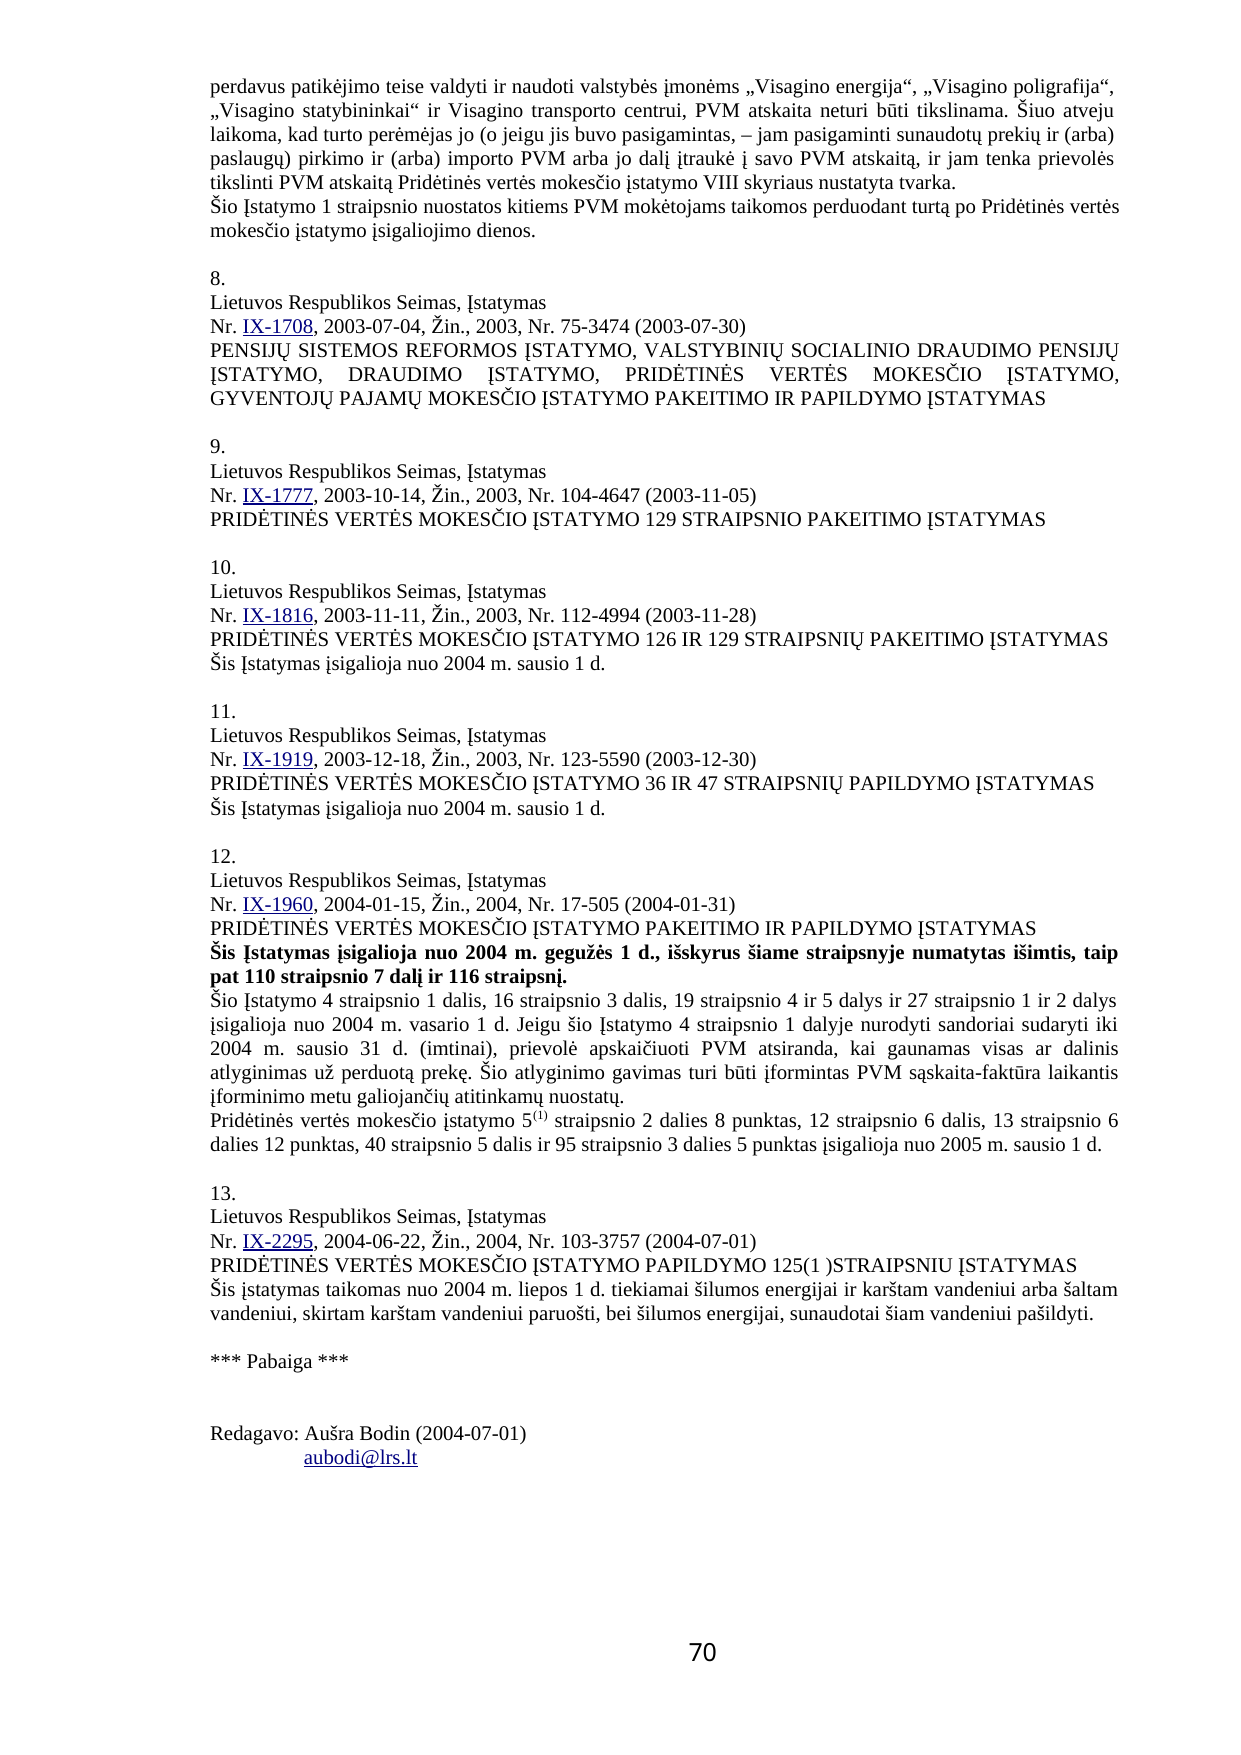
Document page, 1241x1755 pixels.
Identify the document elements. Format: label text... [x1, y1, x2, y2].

text PRIDĖTINĖS VERTĖS MOKESČIO ĮSTATYMO 36 IR 47 STRAIPSNIŲ PAPILDYMO ĮSTATYMAS [210, 771, 1120, 795]
text Lietuvos Respublikos Seimas, Įstatymas [210, 458, 1120, 483]
text Šio Įstatymo 4 straipsnio 1 dalis, 16 straipsnio 3 dalis, 19 straipsnio 4 ir 5 dalys ir 27 straipsnio 1 ir 2 dalys įsigalioja nuo 2004 m. vasario 1 d. Jeigu šio Įstatymo 4 straipsnio 1 dalyje nurodyti sandoriai sudaryti iki 2004 m. sausio 31 d. (imtinai), prievolė apskaičiuoti PVM atsiranda, kai gaunamas visas ar dalinis atlyginimas už perduotą prekę. Šio atlyginimo gavimas turi būti įformintas PVM sąskaita-faktūra laikantis įforminimo metu galiojančių atitinkamų nuostatų. [210, 988, 1120, 1108]
text Nr. IX-2295, 2004-06-22, Žin., 2004, Nr. 103-3757 (2004-07-01) [210, 1228, 1120, 1253]
text Pridėtinės vertės mokesčio įstatymo 5(1) straipsnio 2 dalies 8 punktas, 12 straipsnio 6 dalis, 13 straipsnio 6 dalies 12 punktas, 40 straipsnio 5 dalis ir 95 straipsnio 3 dalies 5 punktas įsigalioja nuo 2005 m. sausio 1 d. [210, 1108, 1120, 1156]
text PRIDĖTINĖS VERTĖS MOKESČIO ĮSTATYMO PAPILDYMO 125(1 )STRAIPSNIU ĮSTATYMAS [210, 1253, 1120, 1277]
text Nr. IX-1919, 2003-12-18, Žin., 2003, Nr. 123-5590 (2003-12-30) [210, 747, 1120, 771]
text Šis Įstatymas įsigalioja nuo 2004 m. sausio 1 d. [210, 795, 1120, 819]
text PENSIJŲ SISTEMOS REFORMOS ĮSTATYMO, VALSTYBINIŲ SOCIALINIO DRAUDIMO PENSIJŲ ĮSTATYMO, DRAUDIMO ĮSTATYMO, PRIDĖTINĖS VERTĖS MOKESČIO ĮSTATYMO, GYVENTOJŲ PAJAMŲ MOKESČIO ĮSTATYMO PAKEITIMO IR PAPILDYMO ĮSTATYMAS [210, 338, 1120, 410]
text Nr. IX-1960, 2004-01-15, Žin., 2004, Nr. 17-505 (2004-01-31) [210, 892, 1120, 916]
text 9. [210, 434, 1120, 458]
text PRIDĖTINĖS VERTĖS MOKESČIO ĮSTATYMO 129 STRAIPSNIO PAKEITIMO ĮSTATYMAS [210, 507, 1120, 531]
text PRIDĖTINĖS VERTĖS MOKESČIO ĮSTATYMO 126 IR 129 STRAIPSNIŲ PAKEITIMO ĮSTATYMAS [210, 627, 1120, 651]
text *** Pabaiga *** [210, 1349, 1120, 1373]
text 8. [210, 266, 1120, 290]
text Šis įstatymas taikomas nuo 2004 m. liepos 1 d. tiekiamai šilumos energijai ir karštam vandeniui arba šaltam vandeniui, skirtam karštam vandeniui paruošti, bei šilumos energijai, sunaudotai šiam vandeniui pašildyti. [210, 1277, 1120, 1325]
text Lietuvos Respublikos Seimas, Įstatymas [210, 290, 1120, 314]
text Lietuvos Respublikos Seimas, Įstatymas [210, 868, 1120, 892]
text Lietuvos Respublikos Seimas, Įstatymas [210, 579, 1120, 603]
text 10. [210, 555, 1120, 579]
text Lietuvos Respublikos Seimas, Įstatymas [210, 1204, 1120, 1228]
text 11. [210, 699, 1120, 723]
text Redagavo: Aušra Bodin (2004-07-01) [210, 1421, 1120, 1445]
text Lietuvos Respublikos Seimas, Įstatymas [210, 723, 1120, 747]
text Nr. IX-1708, 2003-07-04, Žin., 2003, Nr. 75-3474 (2003-07-30) [210, 314, 1120, 338]
text 12. [210, 843, 1120, 868]
text 13. [210, 1180, 1120, 1204]
text perdavus patikėjimo teise valdyti ir naudoti valstybės įmonėms „Visagino energija“, „Visagino poligrafija“, „Visagino statybininkai“ ir Visagino transporto centrui, PVM atskaita neturi būti tikslinama. Šiuo atveju laikoma, kad turto perėmėjas jo (o jeigu jis buvo pasigamintas, – jam pasigaminti sunaudotų prekių ir (arba) paslaugų) pirkimo ir (arba) importo PVM arba jo dalį įtraukė į savo PVM atskaitą, ir jam tenka prievolės tikslinti PVM atskaitą Pridėtinės vertės mokesčio įstatymo VIII skyriaus nustatyta tvarka. [210, 73, 1116, 194]
text Šio Įstatymo 1 straipsnio nuostatos kitiems PVM mokėtojams taikomos perduodant turtą po Pridėtinės vertės mokesčio įstatymo įsigaliojimo dienos. [210, 194, 1120, 242]
text Nr. IX-1777, 2003-10-14, Žin., 2003, Nr. 104-4647 (2003-11-05) [210, 483, 1120, 507]
text Šis Įstatymas įsigalioja nuo 2004 m. gegužės 1 d., išskyrus šiame straipsnyje numatytas išimtis, taip pat 110 straipsnio 7 dalį ir 116 straipsnį. [210, 940, 1120, 988]
text aubodi@lrs.lt [210, 1445, 1120, 1469]
text PRIDĖTINĖS VERTĖS MOKESČIO ĮSTATYMO PAKEITIMO IR PAPILDYMO ĮSTATYMAS [210, 916, 1120, 940]
text Nr. IX-1816, 2003-11-11, Žin., 2003, Nr. 112-4994 (2003-11-28) [210, 603, 1120, 627]
text Šis Įstatymas įsigalioja nuo 2004 m. sausio 1 d. [210, 651, 1120, 675]
